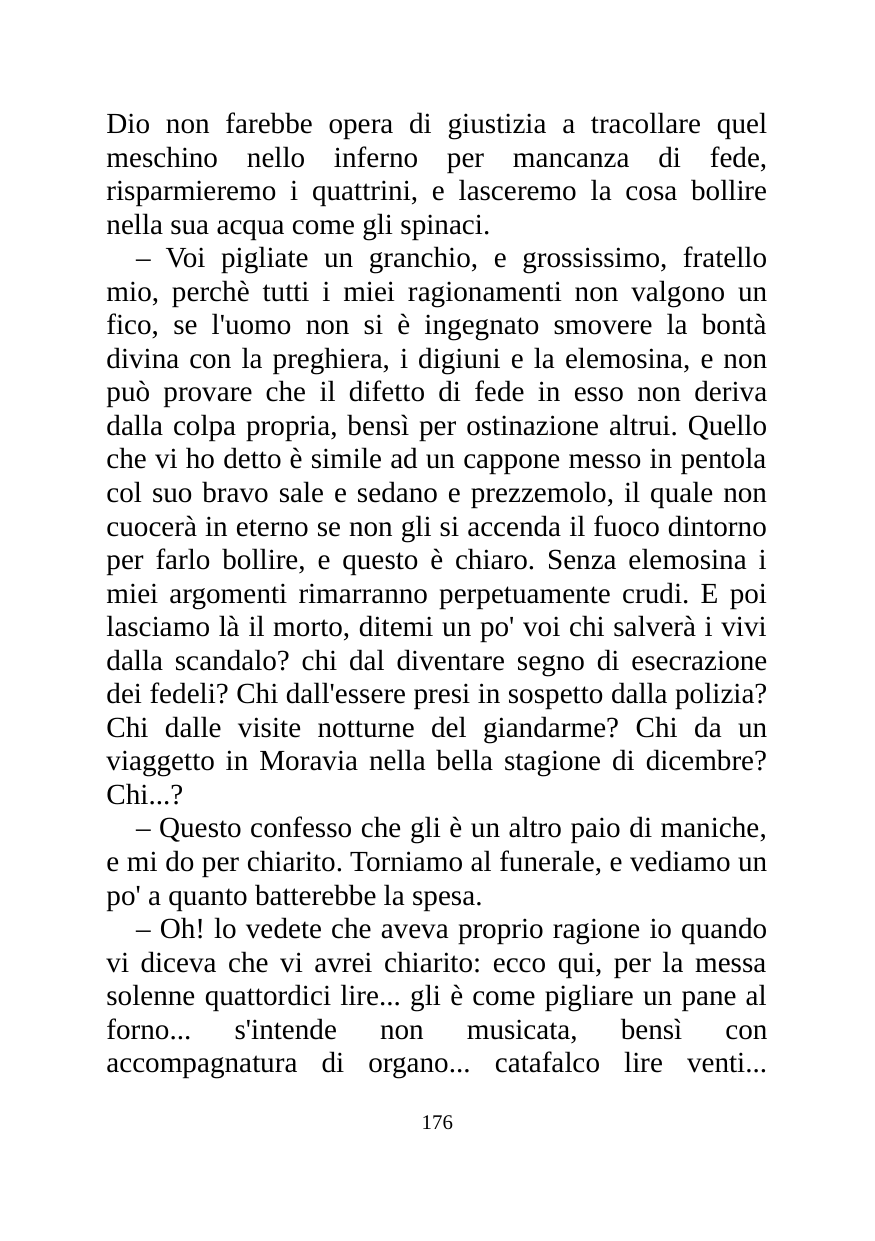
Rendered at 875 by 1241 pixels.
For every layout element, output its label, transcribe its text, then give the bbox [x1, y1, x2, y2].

text Dio non farebbe opera di giustizia a tracollare quel meschino nello inferno per mancanza di fede, risparmieremo i quattrini, e lasceremo la cosa bollire nella sua acqua come gli spinaci. [106, 106, 768, 240]
text – Voi pigliate un granchio, e grossissimo, fratello mio, perchè tutti i miei ragionamenti non valgono un fico, se l'uomo non si è ingegnato smovere la bontà divina con la preghiera, i digiuni e la elemosina, e non può provare che il difetto di fede in esso non deriva dalla colpa propria, bensì per ostinazione altrui. Quello che vi ho detto è simile ad un cappone messo in pentola col suo bravo sale e sedano e prezzemolo, il quale non cuocerà in eterno se non gli si accenda il fuoco dintorno per farlo bollire, e questo è chiaro. Senza elemosina i miei argomenti rimarranno perpetuamente crudi. E poi lasciamo là il morto, ditemi un po' voi chi salverà i vivi dalla scandalo? chi dal diventare segno di esecrazione dei fedeli? Chi dall'essere presi in sospetto dalla polizia? Chi dalle visite notturne del giandarme? Chi da un viaggetto in Moravia nella bella stagione di dicembre? Chi...? [106, 240, 768, 811]
text – Oh! lo vedete che aveva proprio ragione io quando vi diceva che vi avrei chiarito: ecco qui, per la messa solenne quattordici lire... gli è come pigliare un pane al forno... s'intende non musicata, bensì con accompagnatura di organo... catafalco lire venti... [106, 911, 768, 1079]
text – Questo confesso che gli è un altro paio di maniche, e mi do per chiarito. Torniamo al funerale, e vediamo un po' a quanto batterebbe la spesa. [106, 811, 768, 911]
